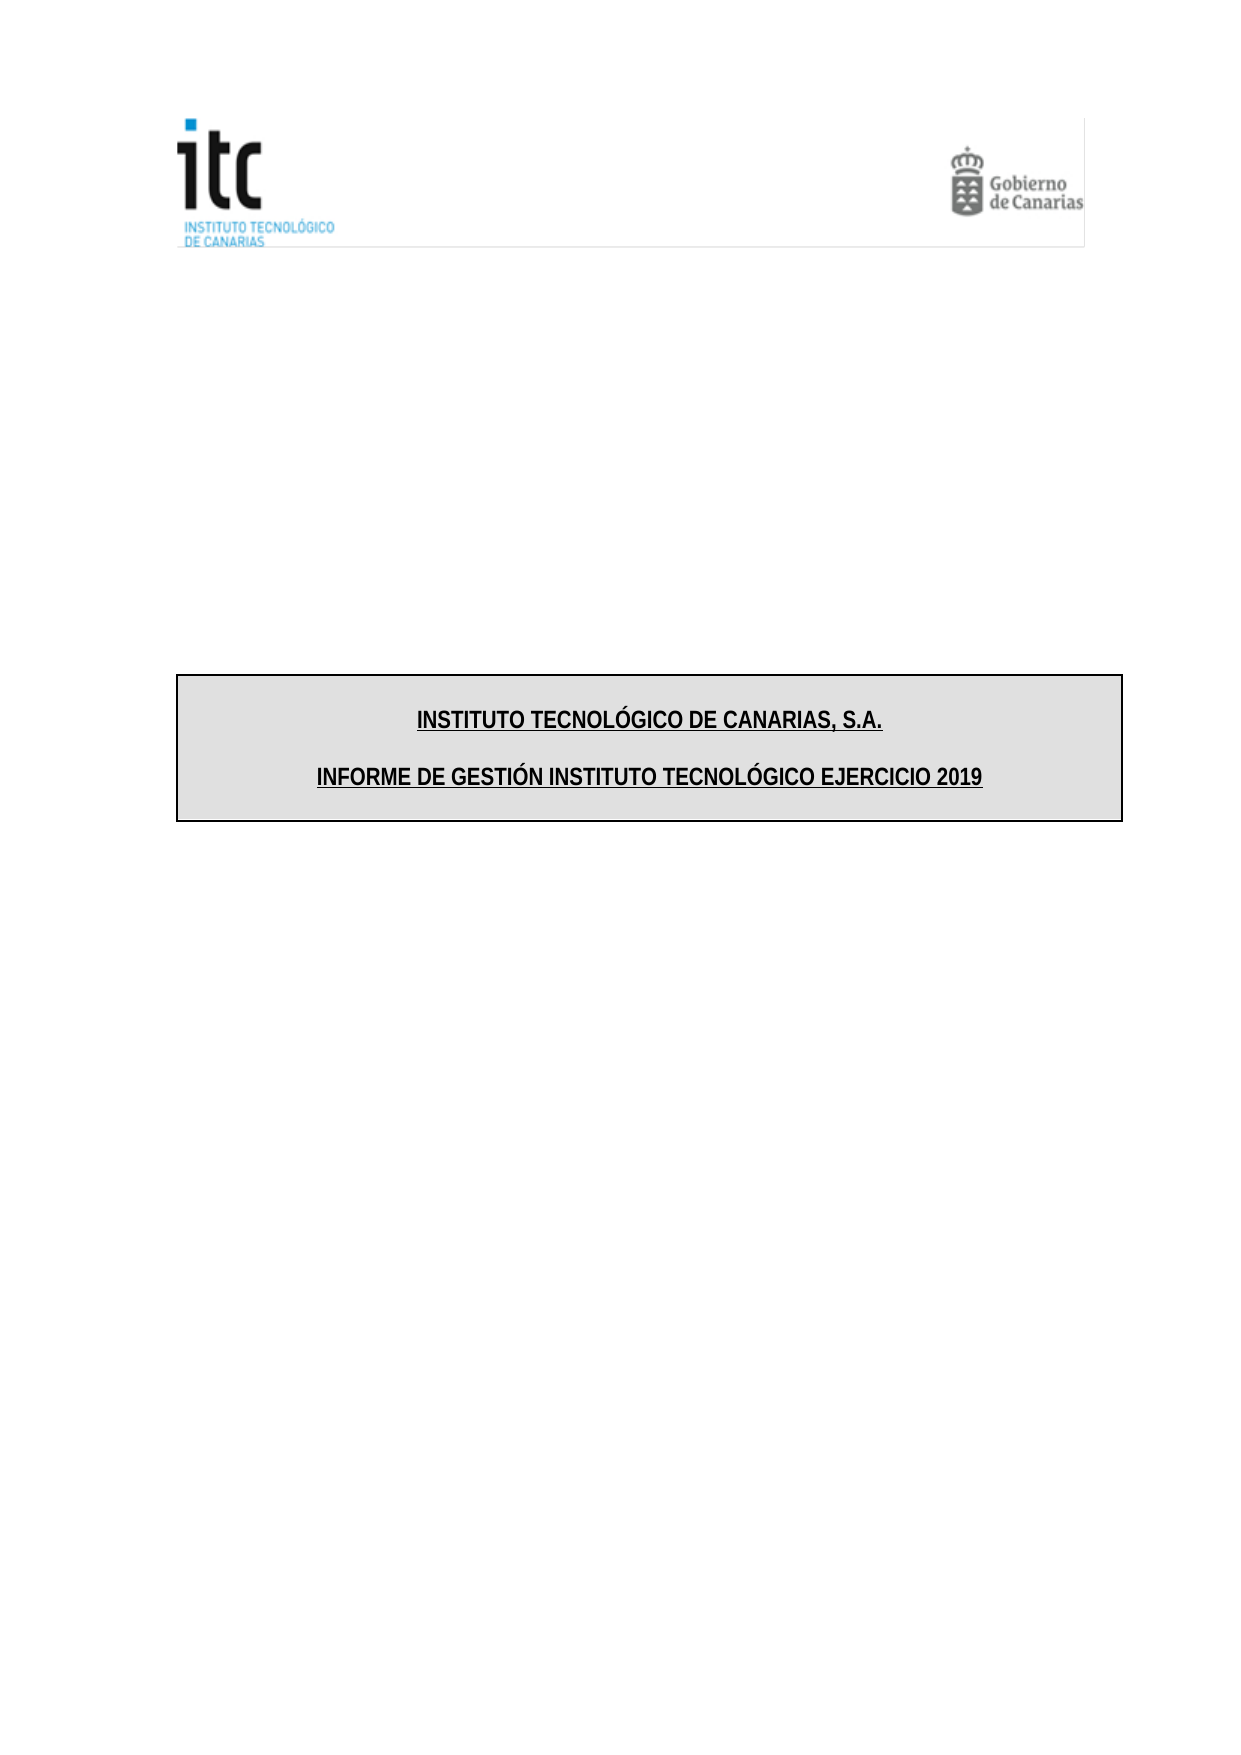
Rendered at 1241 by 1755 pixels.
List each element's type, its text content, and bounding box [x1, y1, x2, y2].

table_header INSTITUTO TECNOLÓGICO DE CANARIAS, S.A. INFORME DE GESTIÓN INSTITUTO TECNOLÓGICO EJERCICIO 2019 [178, 676, 1121, 819]
